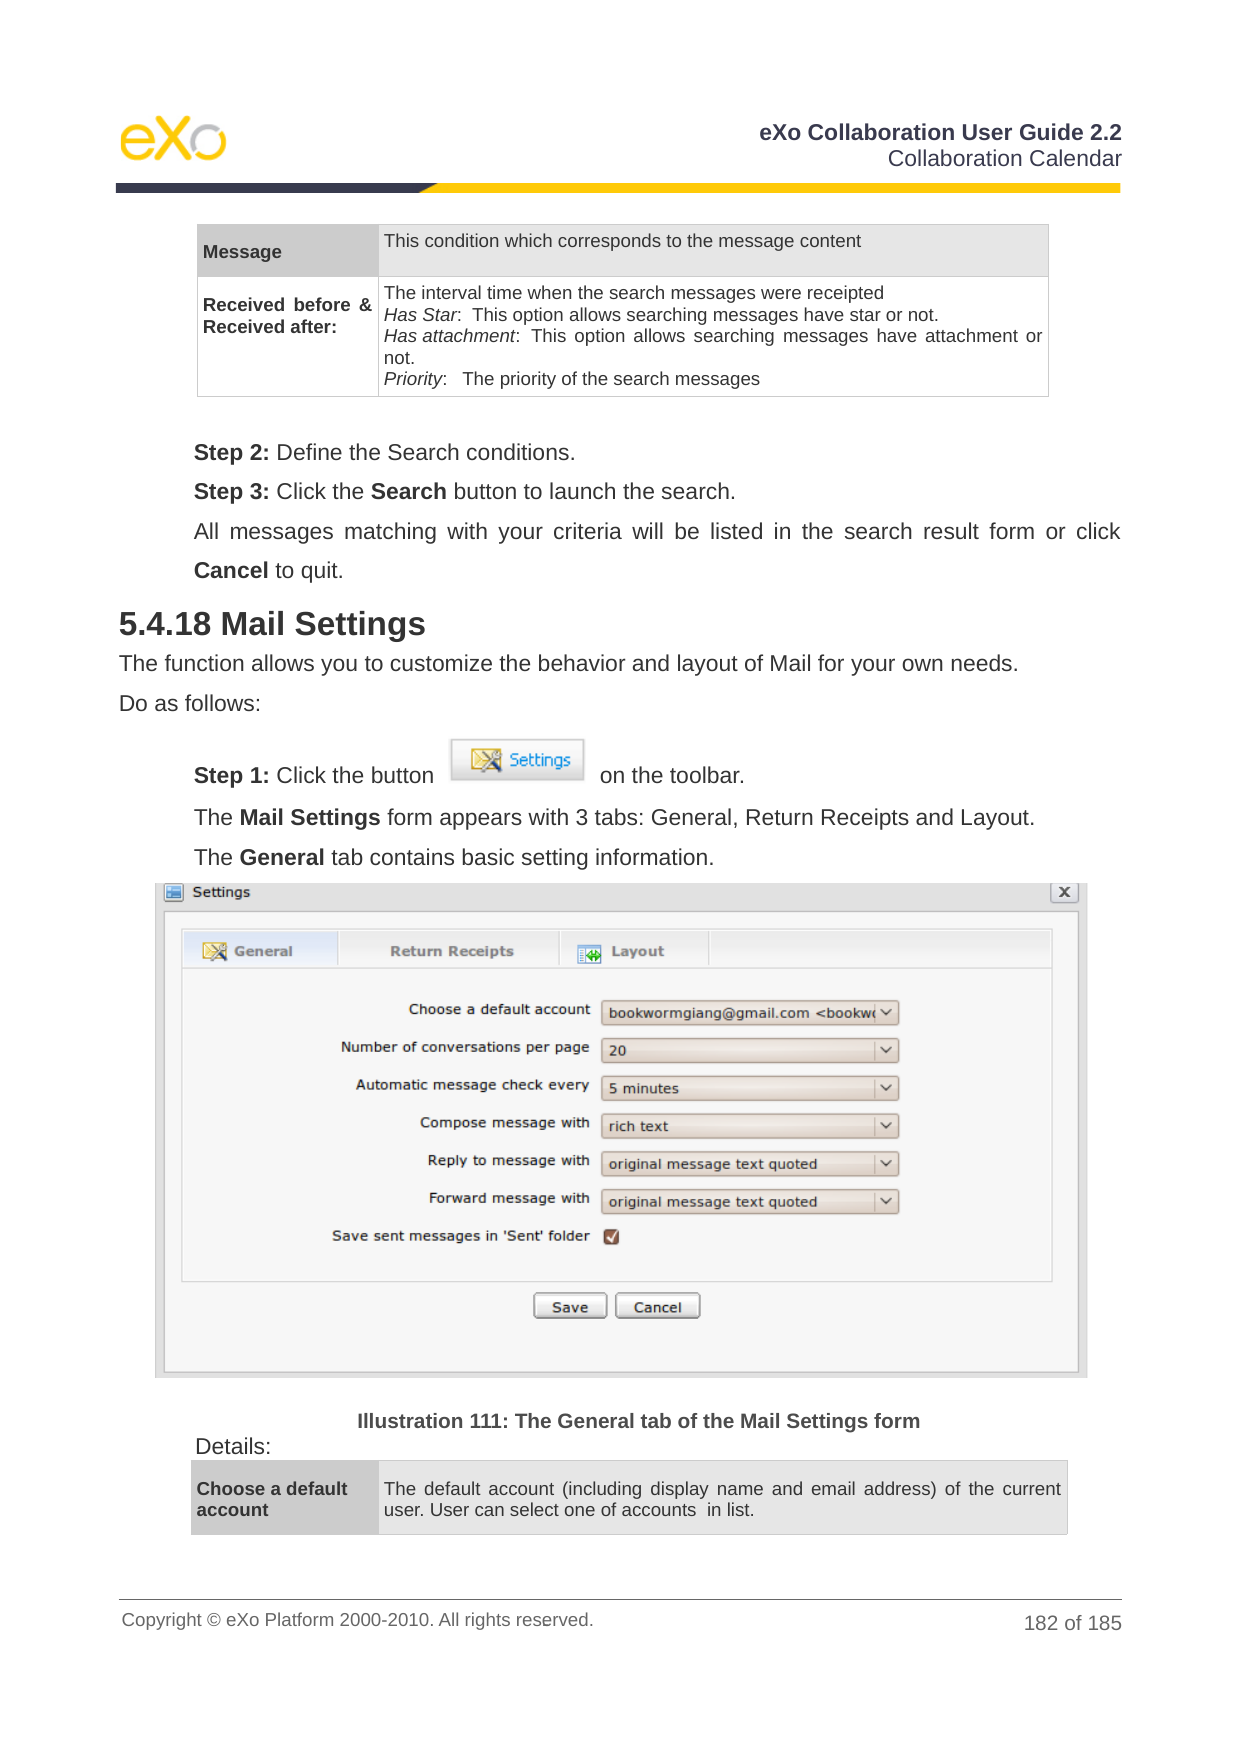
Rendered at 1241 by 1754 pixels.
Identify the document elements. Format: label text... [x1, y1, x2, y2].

subtitle Mail Settings [118, 604, 1122, 643]
list Step 1: Click the button on the toolbar. [156, 729, 1122, 791]
picture [155, 883, 1088, 1378]
list The Mail Settings form appears with 3 tabs: General, Return Receipts and Layout. [156, 804, 1122, 830]
table_header Choose a default account [192, 1461, 378, 1534]
list Details: [135, 1378, 1122, 1460]
text The function allows you to customize the behavior and layout of Mail for your own needs. [118, 650, 1122, 676]
picture [115, 183, 1121, 193]
picture [448, 736, 586, 784]
table_cell Message [198, 225, 378, 276]
list The General tab contains basic setting information. [156, 843, 1122, 870]
picture [120, 115, 227, 161]
list Step 2: Define the Search conditions. [156, 439, 1122, 465]
text Do as follows: [118, 689, 1122, 716]
table_cell This condition which corresponds to the message content [379, 225, 1048, 276]
table_cell Received before & Received after: [198, 277, 378, 396]
list Illustration 111: The General tab of the Mail Settings form [173, 1378, 1105, 1433]
table_header The default account (including display name and email address) of the current user. User can select one of accounts in list. [379, 1461, 1067, 1534]
list Step 3: Click the Search button to launch the search. [156, 478, 1122, 504]
list All messages matching with your criteria will be listed in the search result form or click Cancel to quit. [156, 518, 1122, 583]
table_cell The interval time when the search messages were receipted Has Star: This option allows searching messages have star or not. Has attachment: This option allows searching messages have attachment or not. Priority: The priority of the search messages [379, 277, 1048, 396]
